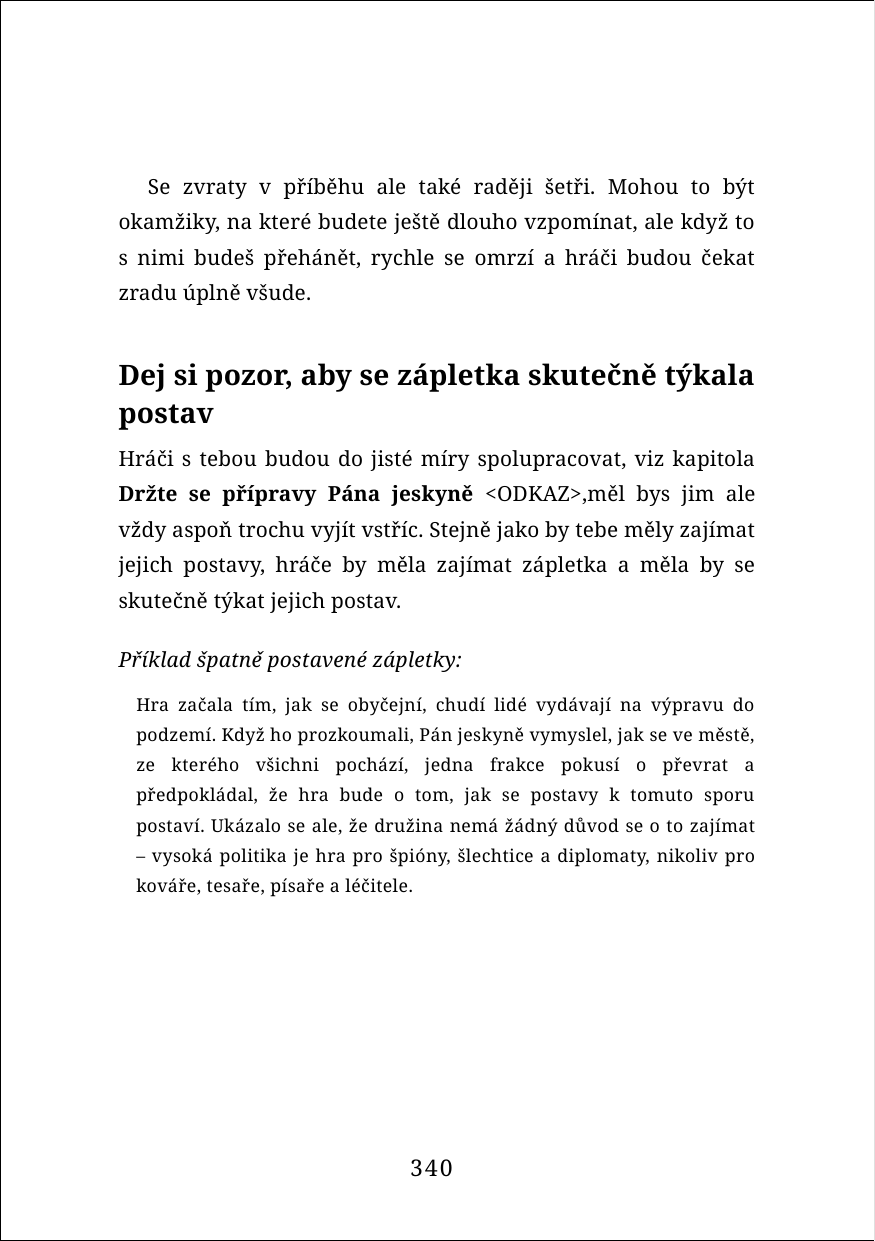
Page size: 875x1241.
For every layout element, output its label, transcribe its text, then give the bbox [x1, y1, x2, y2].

text Se zvraty v příběhu ale také raději šetři. Mohou to být okamžiky, na které budete ještě dlouho vzpomínat, ale když to s nimi budeš přehánět, rychle se omrzí a hráči budou čekat zradu úplně všude. [118, 172, 756, 307]
text Hra začala tím, jak se obyčejní, chudí lidé vydávají na výpravu do podzemí. Když ho prozkoumali, Pán jeskyně vymyslel, jak se ve městě, ze kterého všichni pochází, jedna frakce pokusí o převrat a předpokládal, že hra bude o tom, jak se postavy k tomuto sporu postaví. Ukázalo se ale, že družina nemá žádný důvod se o to zajímat – vysoká politika je hra pro špióny, šlechtice a diplomaty, nikoliv pro kováře, tesaře, písaře a léčitele. [136, 692, 756, 898]
subtitle Dej si pozor, aby se zápletka skutečně týkala postav [118, 355, 756, 432]
text Hráči s tebou budou do jisté míry spolupracovat, viz kapitola Držte se přípravy Pána jeskyně <ODKAZ>,měl bys jim ale vždy aspoň trochu vyjít vstříc. Stejně jako by tebe měly zajímat jejich postavy, hráče by měla zajímat zápletka a měla by se skutečně týkat jejich postav. [118, 444, 756, 614]
text Příklad špatně postavené zápletky: [118, 645, 756, 673]
